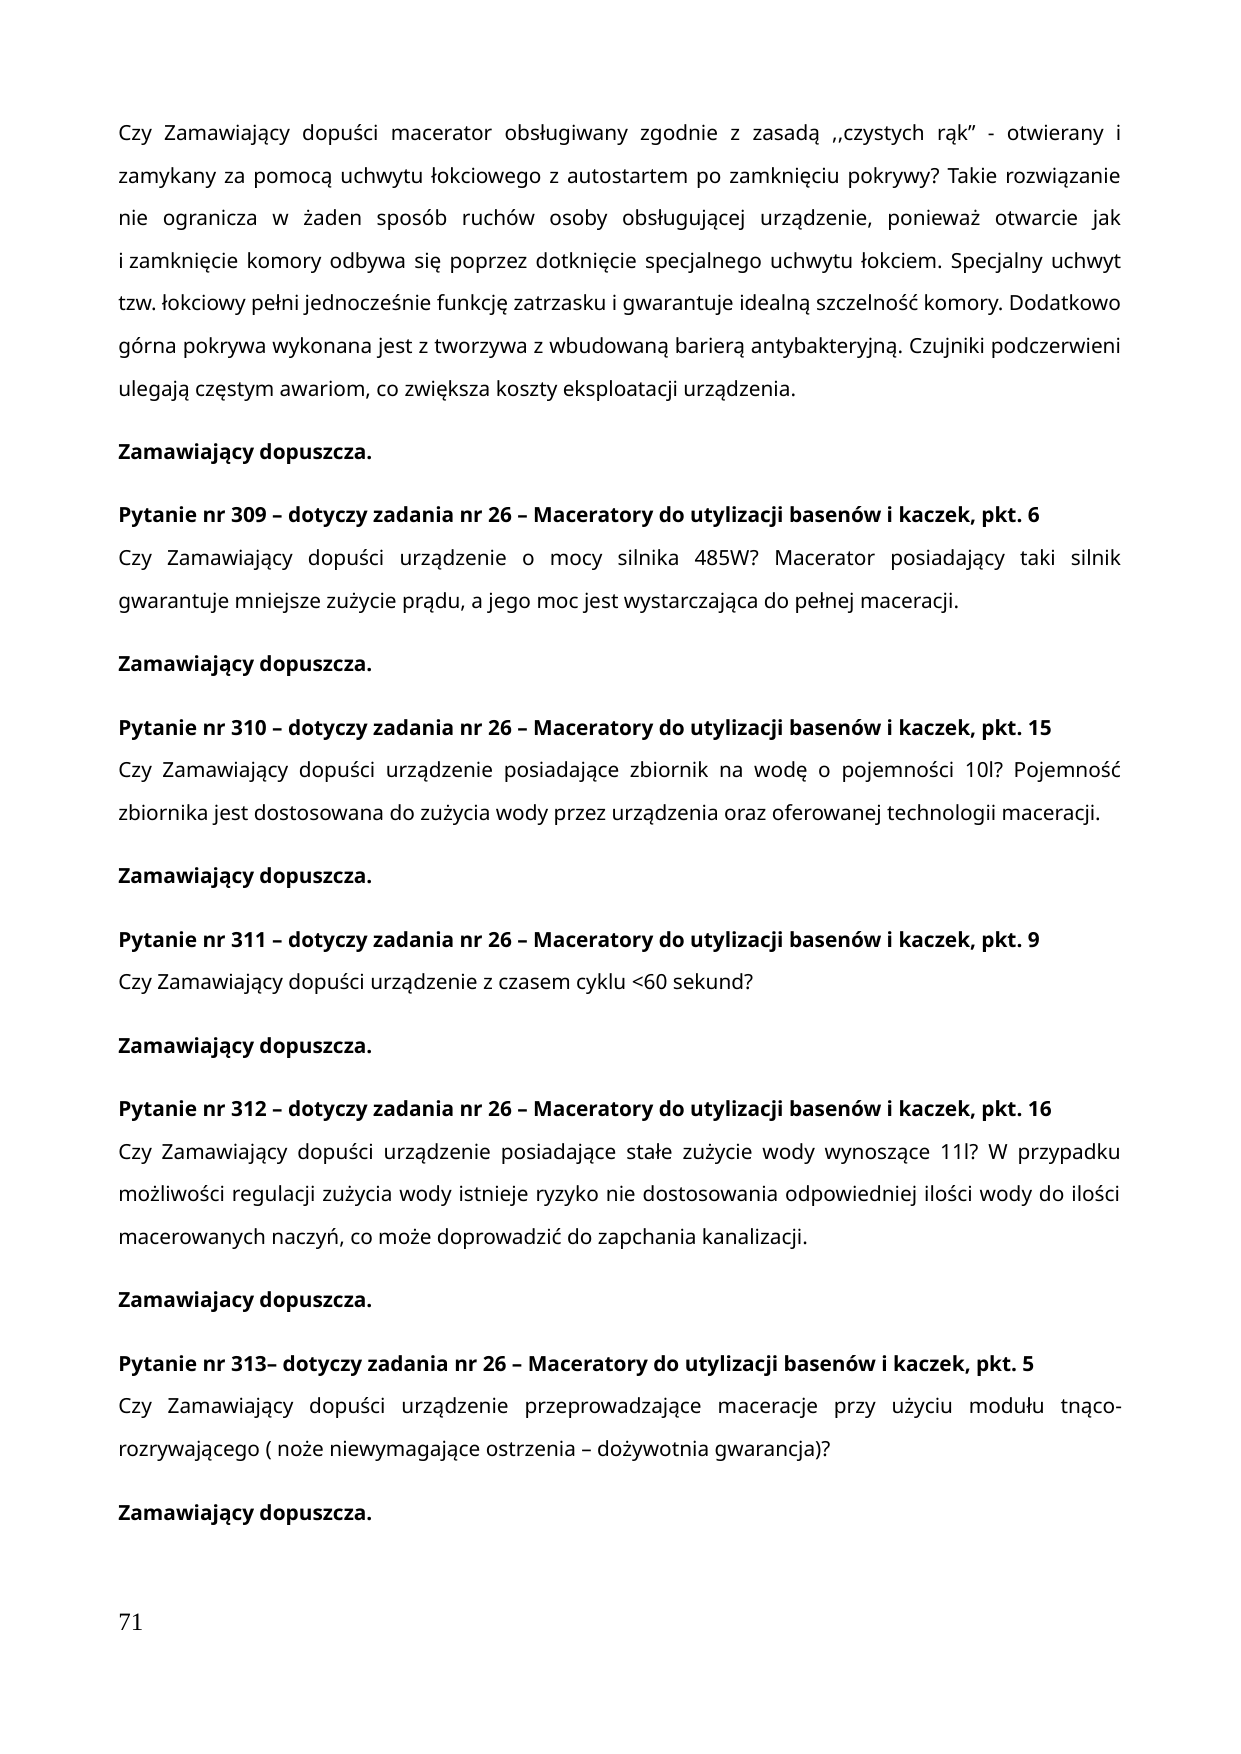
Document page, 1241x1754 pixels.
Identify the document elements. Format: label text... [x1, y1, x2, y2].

text Zamawiający dopuszcza. [118, 1031, 1122, 1059]
text Czy Zamawiający dopuści macerator obsługiwany zgodnie z zasadą ,,czystych rąk” - otwierany i zamykany za pomocą uchwytu łokciowego z autostartem po zamknięciu pokrywy? Takie rozwiązanie nie ogranicza w żaden sposób ruchów osoby obsługującej urządzenie, ponieważ otwarcie jak i zamknięcie komory odbywa się poprzez dotknięcie specjalnego uchwytu łokciem. Specjalny uchwyt tzw. łokciowy pełni jednocześnie funkcję zatrzasku i gwarantuje idealną szczelność komory. Dodatkowo górna pokrywa wykonana jest z tworzywa z wbudowaną barierą antybakteryjną. Czujniki podczerwieni ulegają częstym awariom, co zwiększa koszty eksploatacji urządzenia. [118, 118, 1122, 402]
text Czy Zamawiający dopuści urządzenie posiadające stałe zużycie wody wynoszące 11l? W przypadku możliwości regulacji zużycia wody istnieje ryzyko nie dostosowania odpowiedniej ilości wody do ilości macerowanych naczyń, co może doprowadzić do zapchania kanalizacji. [118, 1137, 1122, 1251]
text Zamawiający dopuszcza. [118, 437, 1122, 466]
text Pytanie nr 310 – dotyczy zadania nr 26 – Maceratory do utylizacji basenów i kaczek, pkt. 15 [118, 713, 1122, 741]
text Zamawiajacy dopuszcza. [118, 1286, 1122, 1314]
text Zamawiający dopuszcza. [118, 649, 1122, 678]
text Czy Zamawiający dopuści urządzenie przeprowadzające maceracje przy użyciu modułu tnąco-rozrywającego ( noże niewymagające ostrzenia – dożywotnia gwarancja)? [118, 1392, 1122, 1463]
text Pytanie nr 311 – dotyczy zadania nr 26 – Maceratory do utylizacji basenów i kaczek, pkt. 9 [118, 925, 1122, 953]
text Zamawiający dopuszcza. [118, 1498, 1122, 1526]
text Czy Zamawiający dopuści urządzenie posiadające zbiornik na wodę o pojemności 10l? Pojemność zbiornika jest dostosowana do zużycia wody przez urządzenia oraz oferowanej technologii maceracji. [118, 755, 1122, 826]
text Zamawiający dopuszcza. [118, 861, 1122, 890]
text Pytanie nr 312 – dotyczy zadania nr 26 – Maceratory do utylizacji basenów i kaczek, pkt. 16 [118, 1094, 1122, 1123]
text Czy Zamawiający dopuści urządzenie z czasem cyklu <60 sekund? [118, 967, 1122, 996]
text Pytanie nr 313– dotyczy zadania nr 26 – Maceratory do utylizacji basenów i kaczek, pkt. 5 [118, 1349, 1122, 1377]
text Pytanie nr 309 – dotyczy zadania nr 26 – Maceratory do utylizacji basenów i kaczek, pkt. 6 [118, 501, 1122, 529]
text Czy Zamawiający dopuści urządzenie o mocy silnika 485W? Macerator posiadający taki silnik gwarantuje mniejsze zużycie prądu, a jego moc jest wystarczająca do pełnej maceracji. [118, 543, 1122, 614]
